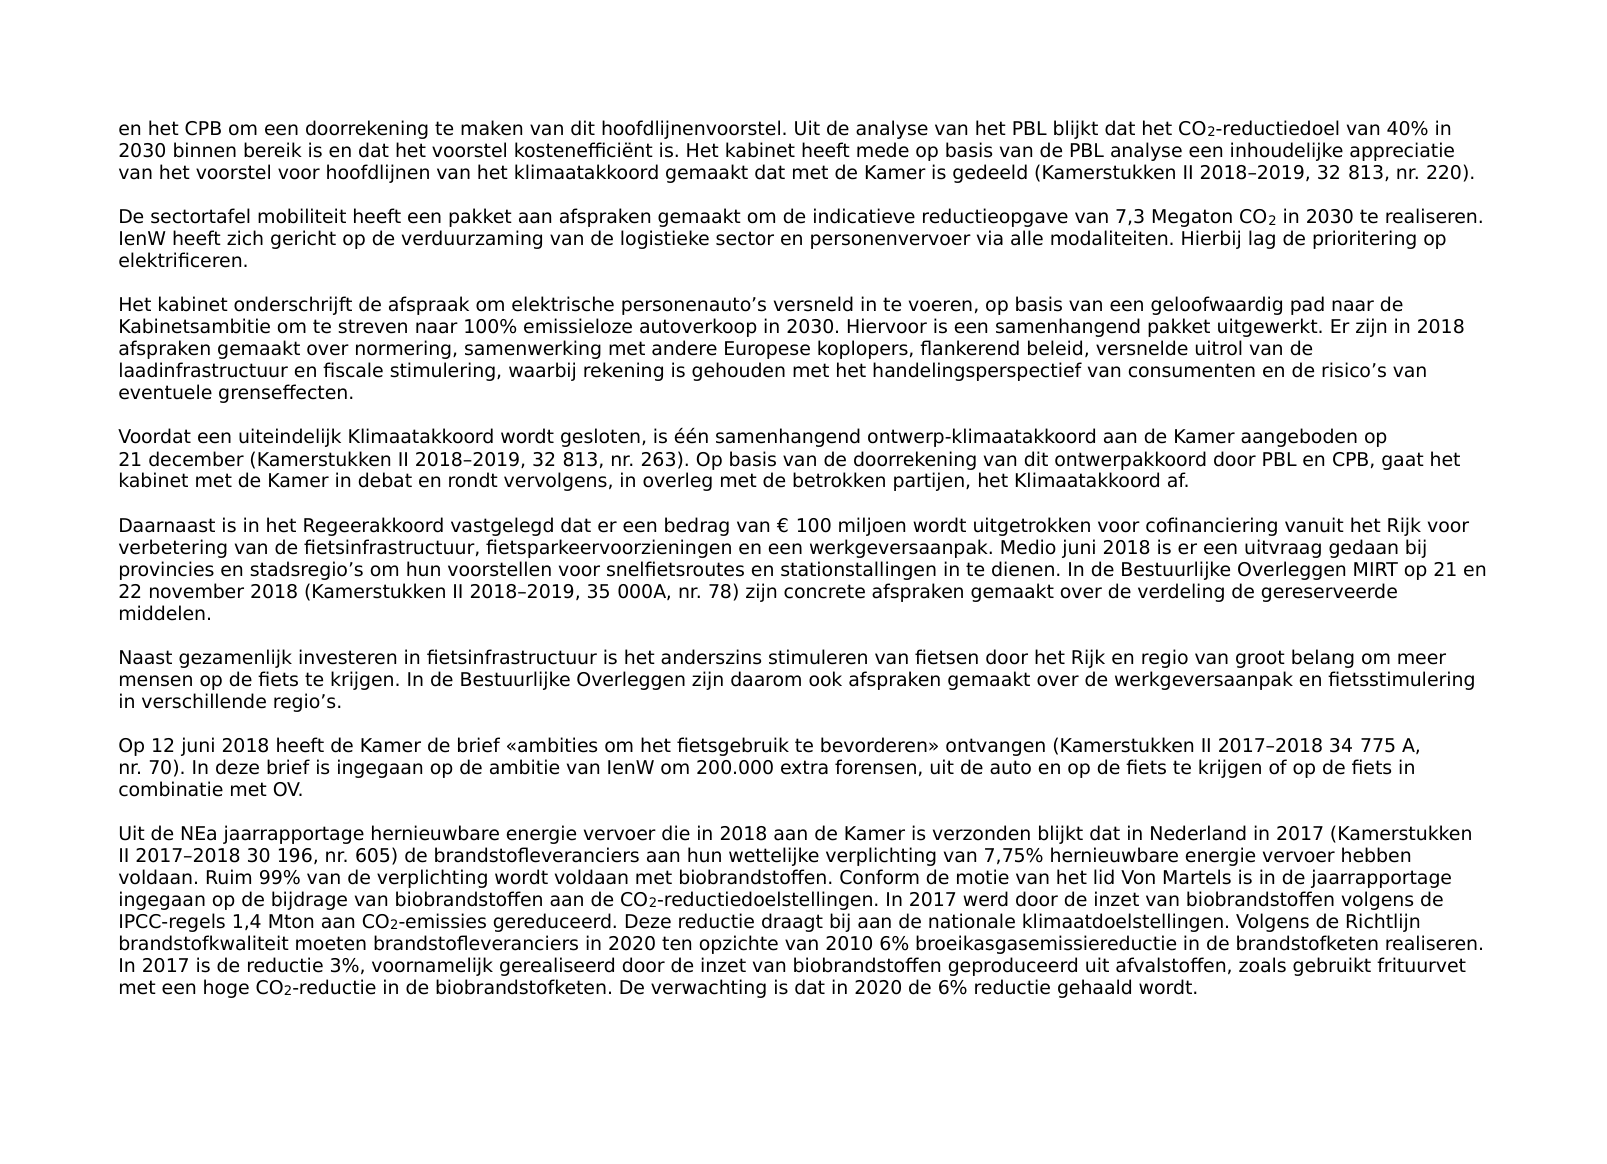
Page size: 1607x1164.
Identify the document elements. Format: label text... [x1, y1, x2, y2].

text en het CPB om een doorrekening te maken van dit hoofdlijnenvoorstel. Uit de analyse van het PBL blijkt dat het CO2-reductiedoel van 40% in 2030 binnen bereik is en dat het voorstel kostenefficiënt is. Het kabinet heeft mede op basis van de PBL analyse een inhoudelijke appreciatie van het voorstel voor hoofdlijnen van het klimaatakkoord gemaakt dat met de Kamer is gedeeld (Kamerstukken II 2018–2019, 32 813, nr. 220). [118, 118, 1488, 184]
text Het kabinet onderschrijft de afspraak om elektrische personenauto’s versneld in te voeren, op basis van een geloofwaardig pad naar de Kabinetsambitie om te streven naar 100% emissieloze autoverkoop in 2030. Hiervoor is een samenhangend pakket uitgewerkt. Er zijn in 2018 afspraken gemaakt over normering, samenwerking met andere Europese koplopers, flankerend beleid, versnelde uitrol van de laadinfrastructuur en fiscale stimulering, waarbij rekening is gehouden met het handelingsperspectief van consumenten en de risico’s van eventuele grenseffecten. [118, 294, 1488, 404]
text Daarnaast is in het Regeerakkoord vastgelegd dat er een bedrag van € 100 miljoen wordt uitgetrokken voor cofinanciering vanuit het Rijk voor verbetering van de fietsinfrastructuur, fietsparkeervoorzieningen en een werkgeversaanpak. Medio juni 2018 is er een uitvraag gedaan bij provincies en stadsregio’s om hun voorstellen voor snelfietsroutes en stationstallingen in te dienen. In de Bestuurlijke Overleggen MIRT op 21 en 22 november 2018 (Kamerstukken II 2018–2019, 35 000A, nr. 78) zijn concrete afspraken gemaakt over de verdeling de gereserveerde middelen. [118, 514, 1488, 624]
text De sectortafel mobiliteit heeft een pakket aan afspraken gemaakt om de indicatieve reductieopgave van 7,3 Megaton CO2 in 2030 te realiseren. IenW heeft zich gericht op de verduurzaming van de logistieke sector en personenvervoer via alle modaliteiten. Hierbij lag de prioritering op elektrificeren. [118, 206, 1488, 272]
text Uit de NEa jaarrapportage hernieuwbare energie vervoer die in 2018 aan de Kamer is verzonden blijkt dat in Nederland in 2017 (Kamerstukken II 2017–2018 30 196, nr. 605) de brandstofleveranciers aan hun wettelijke verplichting van 7,75% hernieuwbare energie vervoer hebben voldaan. Ruim 99% van de verplichting wordt voldaan met biobrandstoffen. Conform de motie van het lid Von Martels is in de jaarrapportage ingegaan op de bijdrage van biobrandstoffen aan de CO2-reductiedoelstellingen. In 2017 werd door de inzet van biobrandstoffen volgens de IPCC-regels 1,4 Mton aan CO2-emissies gereduceerd. Deze reductie draagt bij aan de nationale klimaatdoelstellingen. Volgens de Richtlijn brandstofkwaliteit moeten brandstofleveranciers in 2020 ten opzichte van 2010 6% broeikasgasemissiereductie in de brandstofketen realiseren. In 2017 is de reductie 3%, voornamelijk gerealiseerd door de inzet van biobrandstoffen geproduceerd uit afvalstoffen, zoals gebruikt frituurvet met een hoge CO2-reductie in de biobrandstofketen. De verwachting is dat in 2020 de 6% reductie gehaald wordt. [118, 823, 1488, 999]
text Naast gezamenlijk investeren in fietsinfrastructuur is het anderszins stimuleren van fietsen door het Rijk en regio van groot belang om meer mensen op de fiets te krijgen. In de Bestuurlijke Overleggen zijn daarom ook afspraken gemaakt over de werkgeversaanpak en fietsstimulering in verschillende regio’s. [118, 647, 1488, 713]
text Op 12 juni 2018 heeft de Kamer de brief «ambities om het fietsgebruik te bevorderen» ontvangen (Kamerstukken II 2017–2018 34 775 A, nr. 70). In deze brief is ingegaan op de ambitie van IenW om 200.000 extra forensen, uit de auto en op de fiets te krijgen of op de fiets in combinatie met OV. [118, 735, 1488, 801]
text Voordat een uiteindelijk Klimaatakkoord wordt gesloten, is één samenhangend ontwerp-klimaatakkoord aan de Kamer aangeboden op 21 december (Kamerstukken II 2018–2019, 32 813, nr. 263). Op basis van de doorrekening van dit ontwerpakkoord door PBL en CPB, gaat het kabinet met de Kamer in debat en rondt vervolgens, in overleg met de betrokken partijen, het Klimaatakkoord af. [118, 426, 1488, 492]
